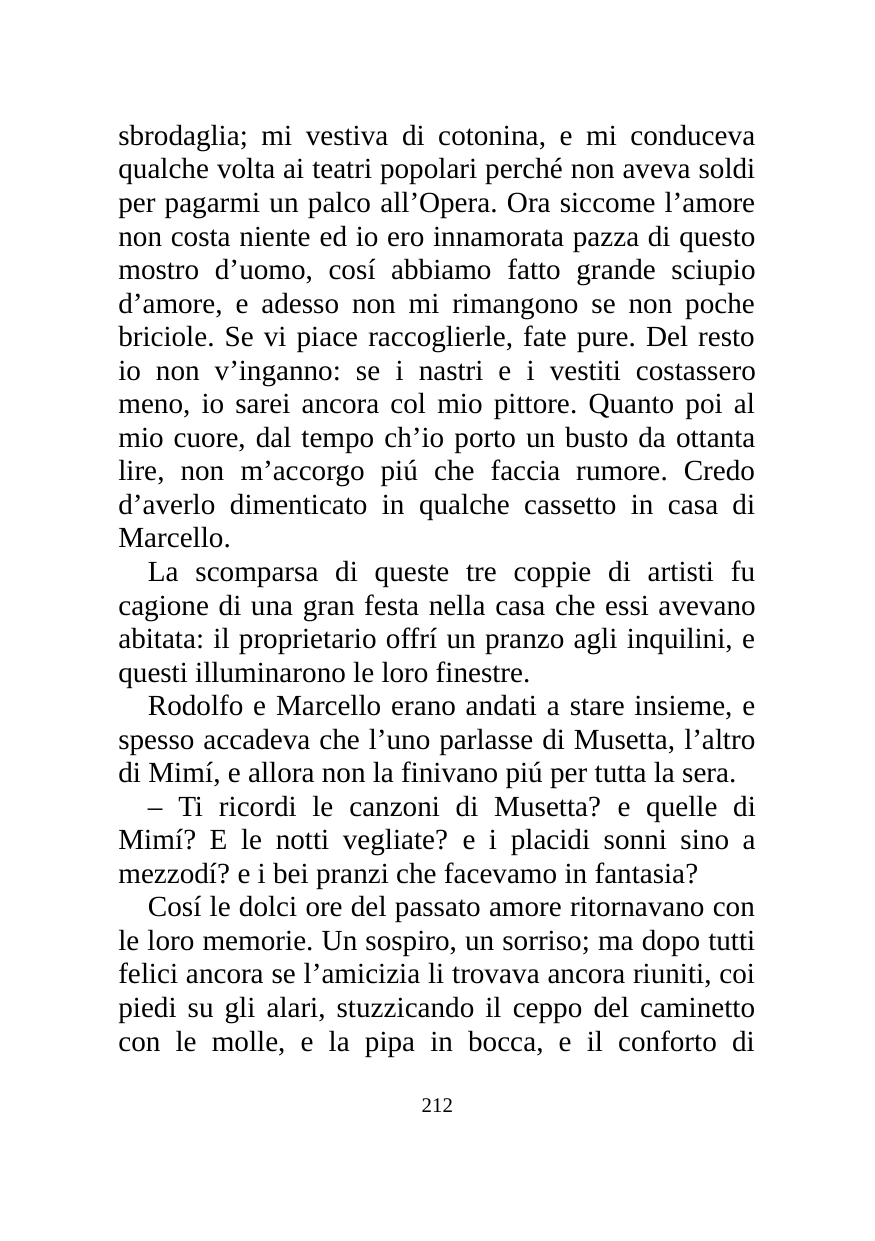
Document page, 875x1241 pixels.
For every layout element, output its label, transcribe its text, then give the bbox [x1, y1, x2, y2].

text La scomparsa di queste tre coppie di artisti fu cagione di una gran festa nella casa che essi avevano abitata: il proprietario offrí un pranzo agli inquilini, e questi illuminarono le loro finestre. [118, 554, 756, 688]
text sbrodaglia; mi vestiva di cotonina, e mi conduceva qualche volta ai teatri popolari perché non aveva soldi per pagarmi un palco all’Opera. Ora siccome l’amore non costa niente ed io ero innamorata pazza di questo mostro d’uomo, cosí abbiamo fatto grande sciupio d’amore, e adesso non mi rimangono se non poche briciole. Se vi piace raccoglierle, fate pure. Del resto io non v’inganno: se i nastri e i vestiti costassero meno, io sarei ancora col mio pittore. Quanto poi al mio cuore, dal tempo ch’io porto un busto da ottanta lire, non m’accorgo piú che faccia rumore. Credo d’averlo dimenticato in qualche cassetto in casa di Marcello. [118, 118, 756, 554]
text Cosí le dolci ore del passato amore ritornavano con le loro memorie. Un sospiro, un sorriso; ma dopo tutti felici ancora se l’amicizia li trovava ancora riuniti, coi piedi su gli alari, stuzzicando il ceppo del caminetto con le molle, e la pipa in bocca, e il conforto di [118, 889, 756, 1057]
text Rodolfo e Marcello erano andati a stare insieme, e spesso accadeva che l’uno parlasse di Musetta, l’altro di Mimí, e allora non la finivano piú per tutta la sera. [118, 688, 756, 789]
text ‒ Ti ricordi le canzoni di Musetta? e quelle di Mimí? E le notti vegliate? e i placidi sonni sino a mezzodí? e i bei pranzi che facevamo in fantasia? [118, 789, 756, 889]
